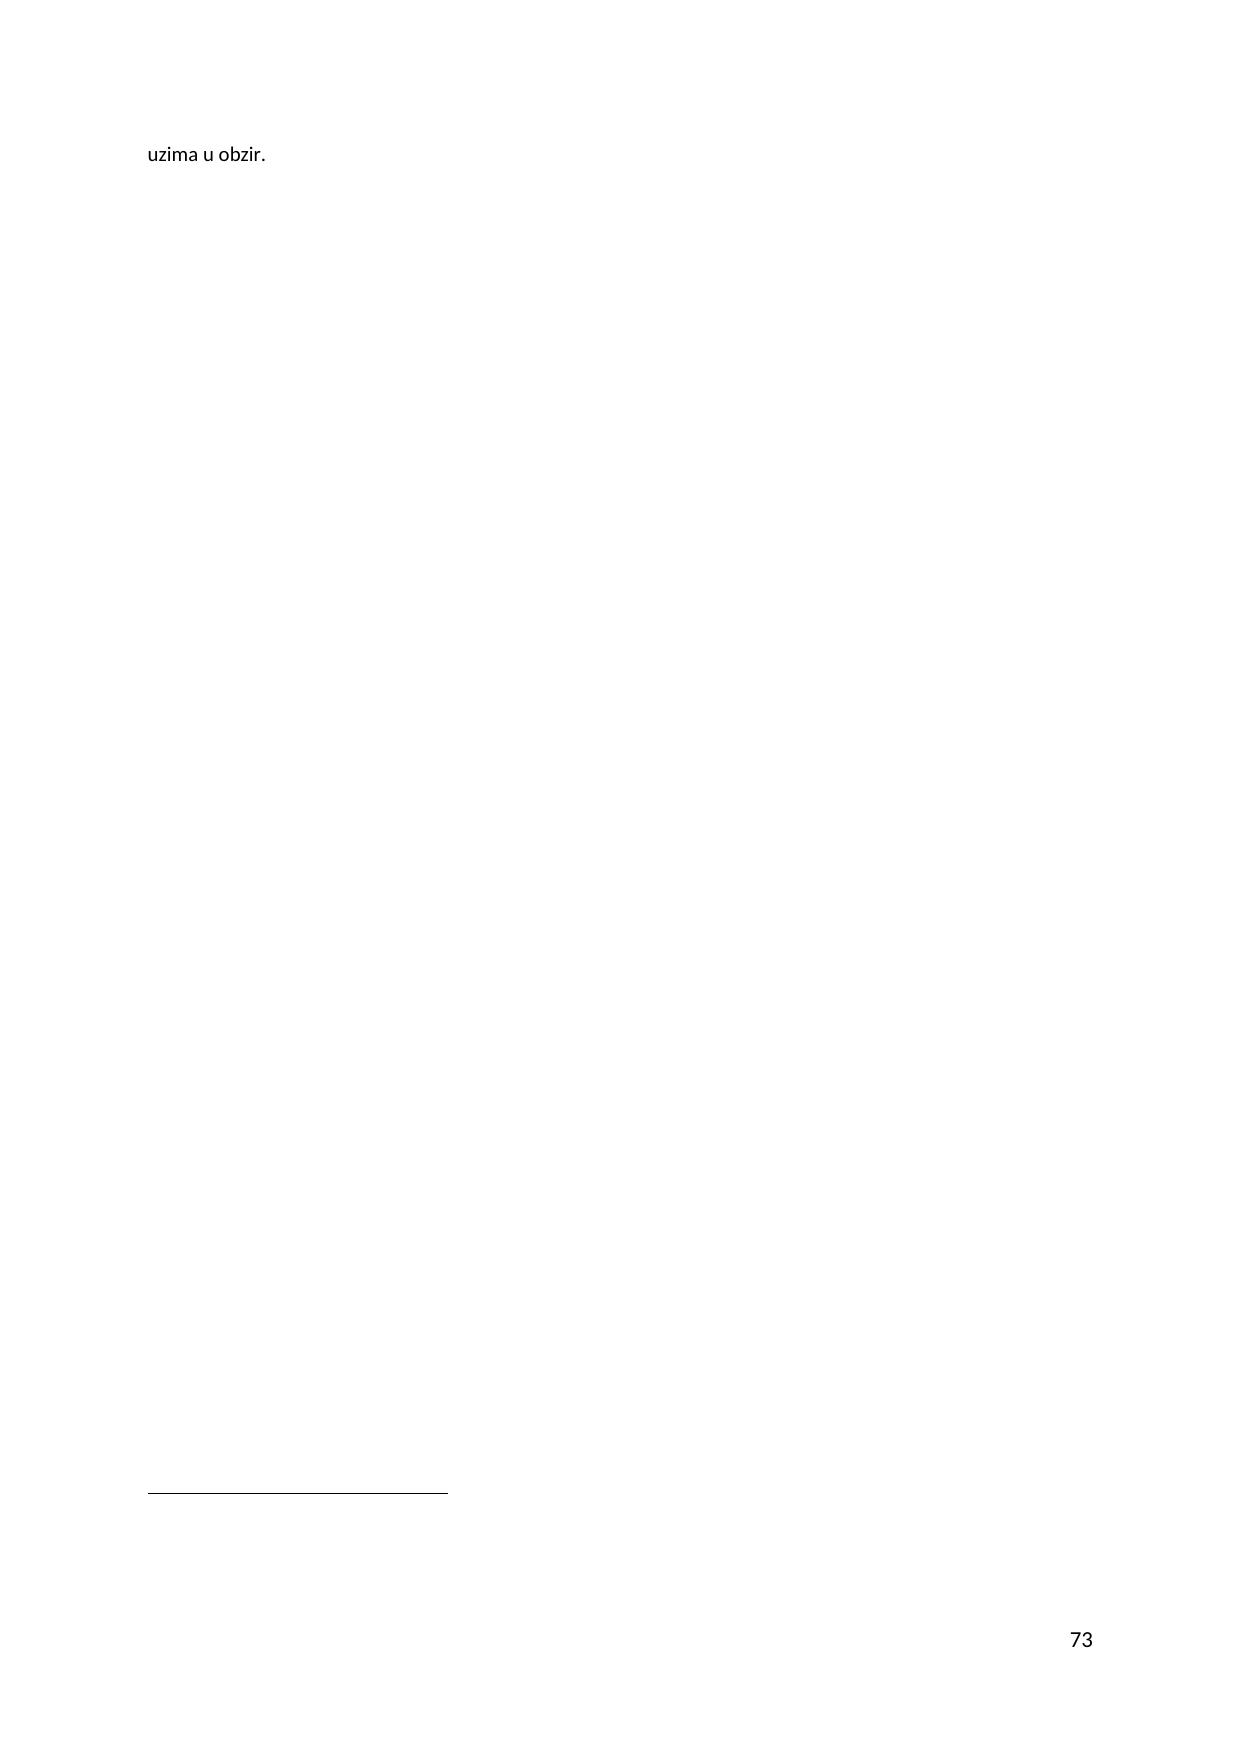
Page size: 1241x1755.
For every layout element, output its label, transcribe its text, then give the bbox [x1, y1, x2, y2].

text uzima u obzir. [147, 142, 1093, 167]
